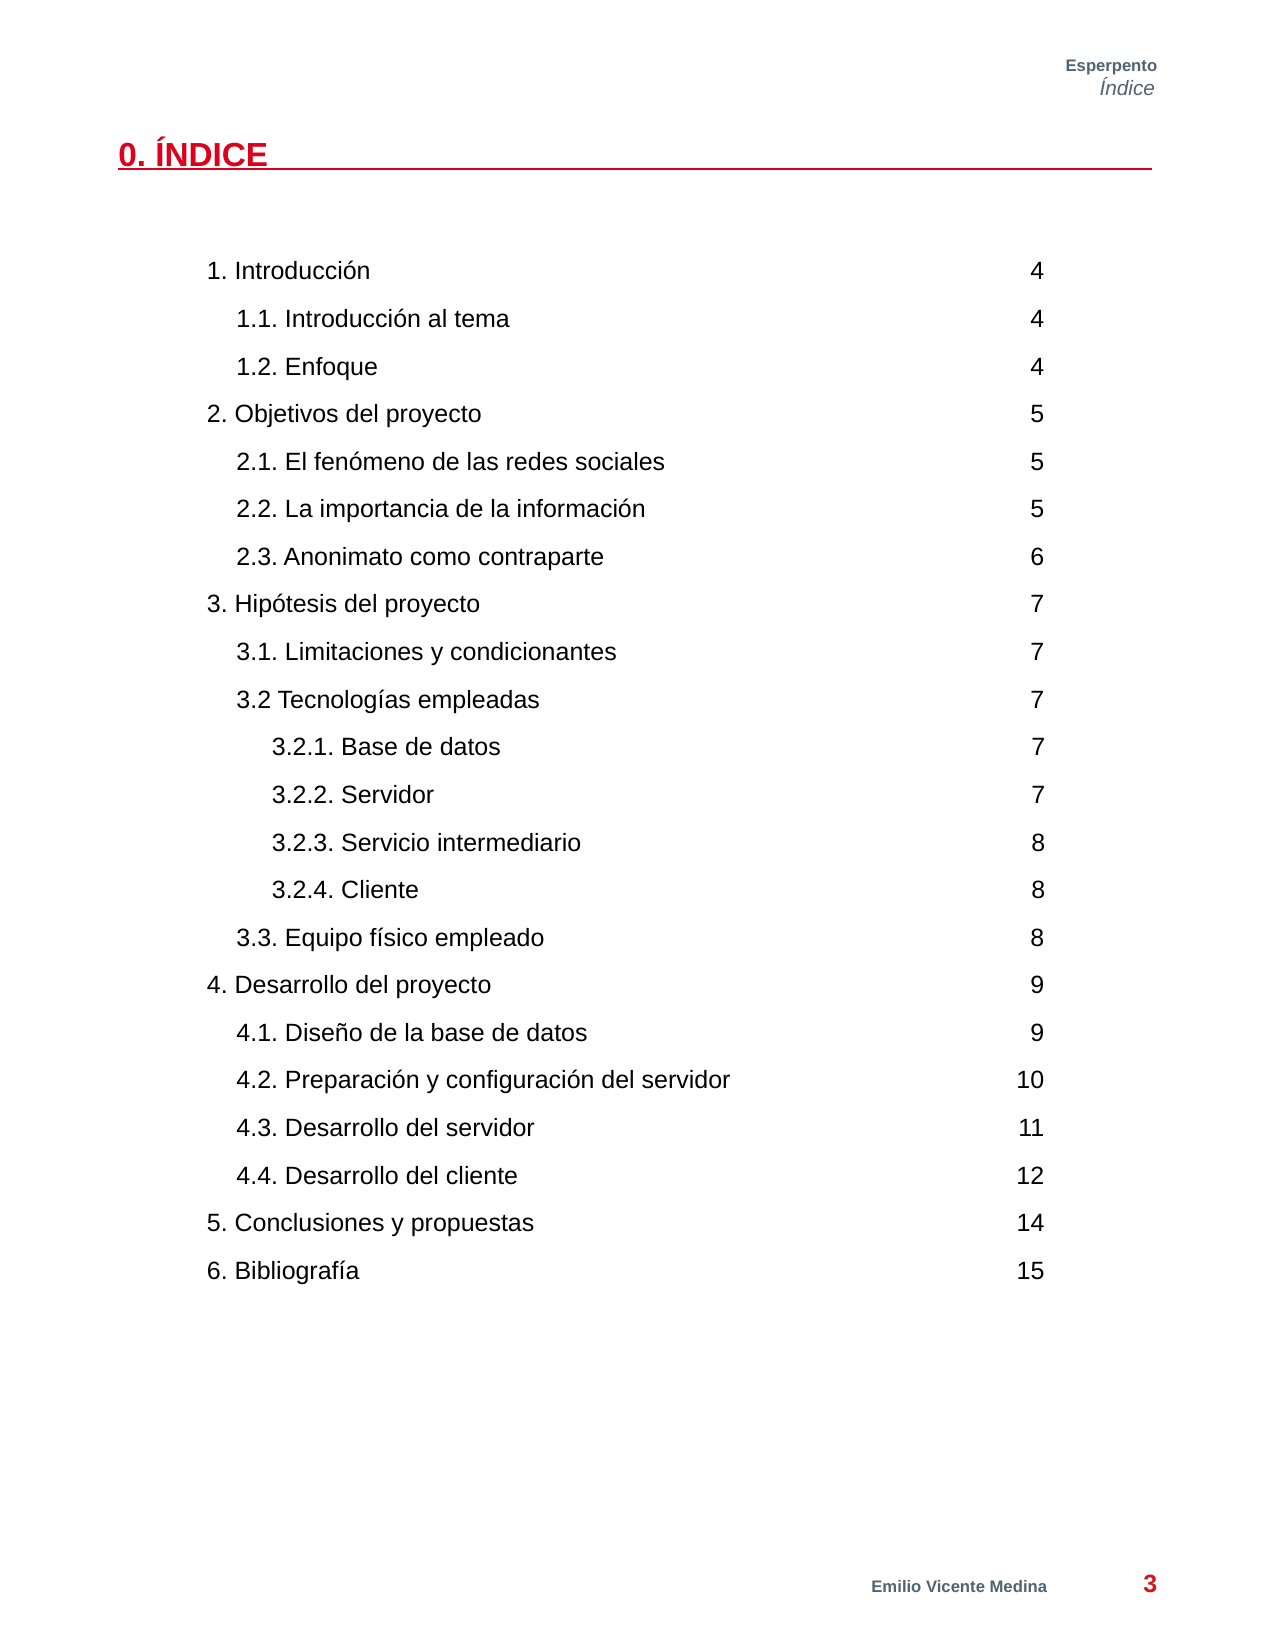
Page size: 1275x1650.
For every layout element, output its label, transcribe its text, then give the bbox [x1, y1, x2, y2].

text 4. Desarrollo del proyecto 9 [207, 970, 1062, 999]
text 3. Hipótesis del proyecto 7 [207, 589, 1062, 618]
text 3.3. Equipo físico empleado 8 [236, 923, 1062, 951]
text Esperpento [118, 56, 1157, 75]
text 1. Introducción 4 [207, 256, 1062, 285]
text 4.3. Desarrollo del servidor 11 [236, 1113, 1062, 1142]
text 4.2. Preparación y configuración del servidor 10 [236, 1066, 1062, 1094]
text 6. Bibliografía 15 [207, 1256, 1062, 1285]
text 3.2.4. Cliente 8 [272, 875, 1062, 904]
text 2.1. El fenómeno de las redes sociales 5 [236, 447, 1062, 475]
text 2. Objetivos del proyecto 5 [207, 399, 1062, 428]
title 0. índice [118, 135, 1157, 173]
text 5. Conclusiones y propuestas 14 [207, 1208, 1062, 1237]
text 3.1. Limitaciones y condicionantes 7 [236, 637, 1062, 666]
text 1.2. Enfoque 4 [236, 351, 1062, 380]
text 2.2. La importancia de la información 5 [236, 494, 1062, 523]
text 1.1. Introducción al tema 4 [236, 304, 1062, 333]
text 4.4. Desarrollo del cliente 12 [236, 1161, 1062, 1189]
text 2.3. Anonimato como contraparte 6 [236, 542, 1062, 571]
text 4.1. Diseño de la base de datos 9 [236, 1018, 1062, 1047]
text Índice [118, 75, 1157, 99]
text 3.2.3. Servicio intermediario 8 [272, 827, 1062, 856]
text 3.2.2. Servidor 7 [272, 780, 1062, 809]
text 3.2.1. Base de datos 7 [272, 732, 1062, 761]
text 3.2 Tecnologías empleadas 7 [236, 685, 1062, 713]
